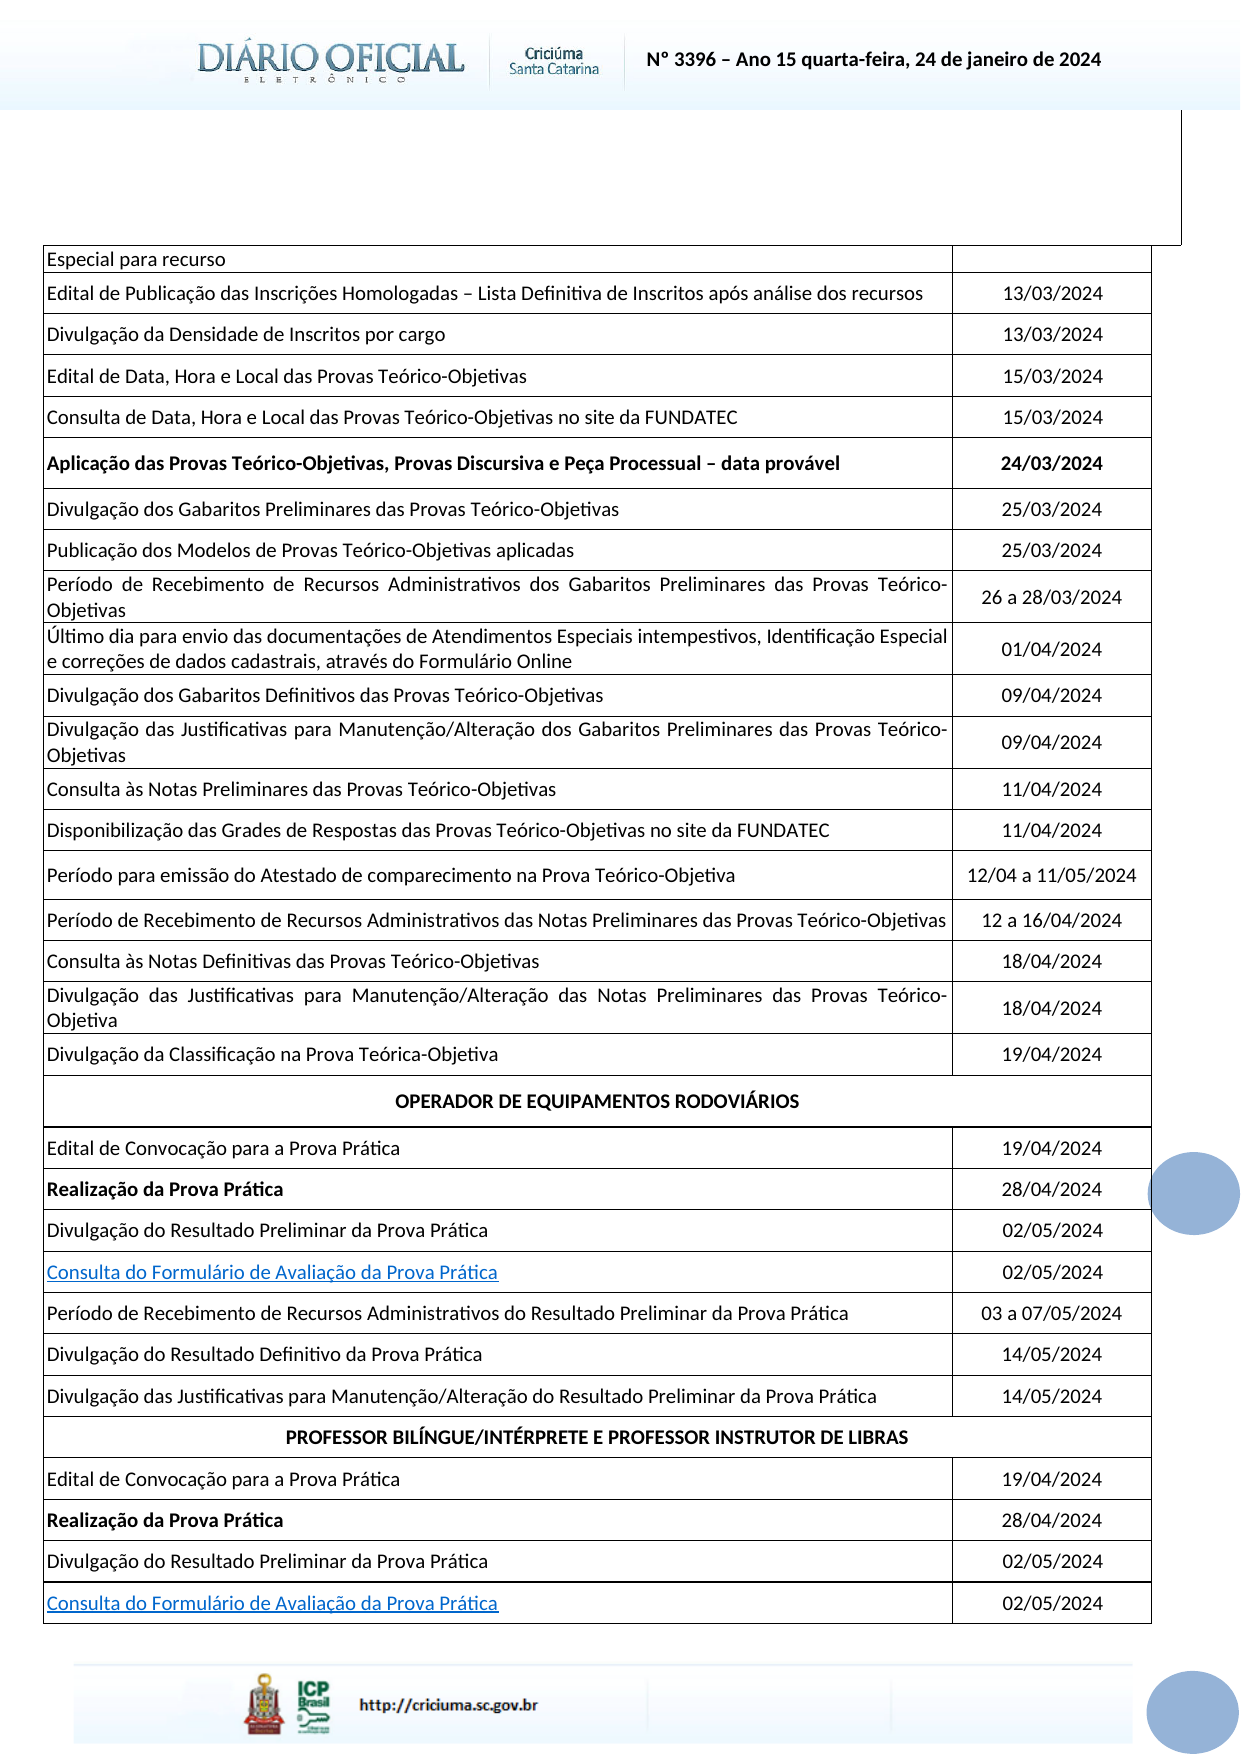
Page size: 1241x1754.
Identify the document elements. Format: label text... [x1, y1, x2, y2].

table_cell Especial para recurso [44, 246, 952, 272]
table_cell 01/04/2024 [953, 623, 1151, 674]
table_cell Divulgação do Resultado Preliminar da Prova Prática [44, 1210, 952, 1251]
table_cell Divulgação da Classificação na Prova Teórica-Objetiva [44, 1034, 952, 1074]
table_cell 26 a 28/03/2024 [953, 571, 1151, 622]
table_cell 03 a 07/05/2024 [953, 1293, 1151, 1333]
table_cell 19/04/2024 [953, 1128, 1151, 1168]
table_cell 19/04/2024 [953, 1458, 1151, 1499]
table_cell Consulta de Data, Hora e Local das Provas Teórico-Objetivas no site da FUNDATEC [44, 397, 952, 437]
table_cell 15/03/2024 [953, 355, 1151, 396]
table_cell 13/03/2024 [953, 314, 1151, 354]
table_cell 02/05/2024 [953, 1252, 1151, 1292]
table_cell 14/05/2024 [953, 1334, 1151, 1374]
table_cell 15/03/2024 [953, 397, 1151, 437]
table_cell Realização da Prova Prática [44, 1169, 952, 1209]
table_cell Disponibilização das Grades de Respostas das Provas Teórico-Objetivas no site da FUNDATEC [44, 810, 952, 850]
table_cell Divulgação do Resultado Preliminar da Prova Prática [44, 1541, 952, 1581]
table_cell Divulgação do Resultado Definitivo da Prova Prática [44, 1334, 952, 1374]
table_cell 02/05/2024 [953, 1541, 1151, 1581]
table_cell 25/03/2024 [953, 489, 1151, 529]
table_cell 12 a 16/04/2024 [953, 900, 1151, 940]
table_cell 02/05/2024 [953, 1210, 1151, 1251]
table_cell OPERADOR DE EQUIPAMENTOS RODOVIÁRIOS [44, 1076, 1151, 1126]
table_cell 28/04/2024 [953, 1169, 1151, 1209]
table_cell Período de Recebimento de Recursos Administrativos dos Gabaritos Preliminares das Provas Teórico-Objetivas [44, 571, 952, 622]
table_cell 13/03/2024 [953, 273, 1151, 313]
table_cell 18/04/2024 [953, 941, 1151, 981]
table_cell 02/05/2024 [953, 1583, 1151, 1623]
table_cell Consulta às Notas Preliminares das Provas Teórico-Objetivas [44, 769, 952, 809]
table_cell 28/04/2024 [953, 1500, 1151, 1540]
table_cell 09/04/2024 [953, 675, 1151, 716]
table_cell Divulgação das Justificativas para Manutenção/Alteração das Notas Preliminares das Provas Teórico-Objetiva [44, 982, 952, 1033]
table_cell Divulgação das Justificativas para Manutenção/Alteração do Resultado Preliminar da Prova Prática [44, 1376, 952, 1416]
table_cell Publicação dos Modelos de Provas Teórico-Objetivas aplicadas [44, 530, 952, 570]
table_cell Divulgação das Justificativas para Manutenção/Alteração dos Gabaritos Preliminares das Provas Teórico-Objetivas [44, 717, 952, 767]
table_cell 24/03/2024 [953, 438, 1151, 488]
table_cell Realização da Prova Prática [44, 1500, 952, 1540]
table_cell Divulgação dos Gabaritos Definitivos das Provas Teórico-Objetivas [44, 675, 952, 716]
table_cell 11/04/2024 [953, 810, 1151, 850]
table_cell Período de Recebimento de Recursos Administrativos das Notas Preliminares das Provas Teórico-Objetivas [44, 900, 952, 940]
table_cell 09/04/2024 [953, 717, 1151, 767]
table_cell Aplicação das Provas Teórico-Objetivas, Provas Discursiva e Peça Processual – data provável [44, 438, 952, 488]
table_cell 19/04/2024 [953, 1034, 1151, 1074]
table_cell Divulgação dos Gabaritos Preliminares das Provas Teórico-Objetivas [44, 489, 952, 529]
table_cell 25/03/2024 [953, 530, 1151, 570]
table_cell PROFESSOR BILÍNGUE/INTÉRPRETE E PROFESSOR INSTRUTOR DE LIBRAS [44, 1417, 1151, 1457]
table_cell Consulta às Notas Definitivas das Provas Teórico-Objetivas [44, 941, 952, 981]
table_cell Consulta do Formulário de Avaliação da Prova Prática [44, 1252, 952, 1292]
table_cell Edital de Convocação para a Prova Prática [44, 1458, 952, 1499]
table_cell Edital de Publicação das Inscrições Homologadas – Lista Definitiva de Inscritos após análise dos recursos [44, 273, 952, 313]
table_cell Consulta do Formulário de Avaliação da Prova Prática [44, 1583, 952, 1623]
table_cell 14/05/2024 [953, 1376, 1151, 1416]
table_cell Divulgação da Densidade de Inscritos por cargo [44, 314, 952, 354]
table_cell 18/04/2024 [953, 982, 1151, 1033]
table_cell 12/04 a 11/05/2024 [953, 851, 1151, 898]
table_cell 11/04/2024 [953, 769, 1151, 809]
table_cell Período de Recebimento de Recursos Administrativos do Resultado Preliminar da Prova Prática [44, 1293, 952, 1333]
table_cell Edital de Data, Hora e Local das Provas Teórico-Objetivas [44, 355, 952, 396]
table_cell Período para emissão do Atestado de comparecimento na Prova Teórico-Objetiva [44, 851, 952, 898]
table_cell [953, 246, 1151, 272]
table_cell Edital de Convocação para a Prova Prática [44, 1128, 952, 1168]
table_cell Último dia para envio das documentações de Atendimentos Especiais intempestivos, Identificação Especial e correções de dados cadastrais, através do Formulário Online [44, 623, 952, 674]
